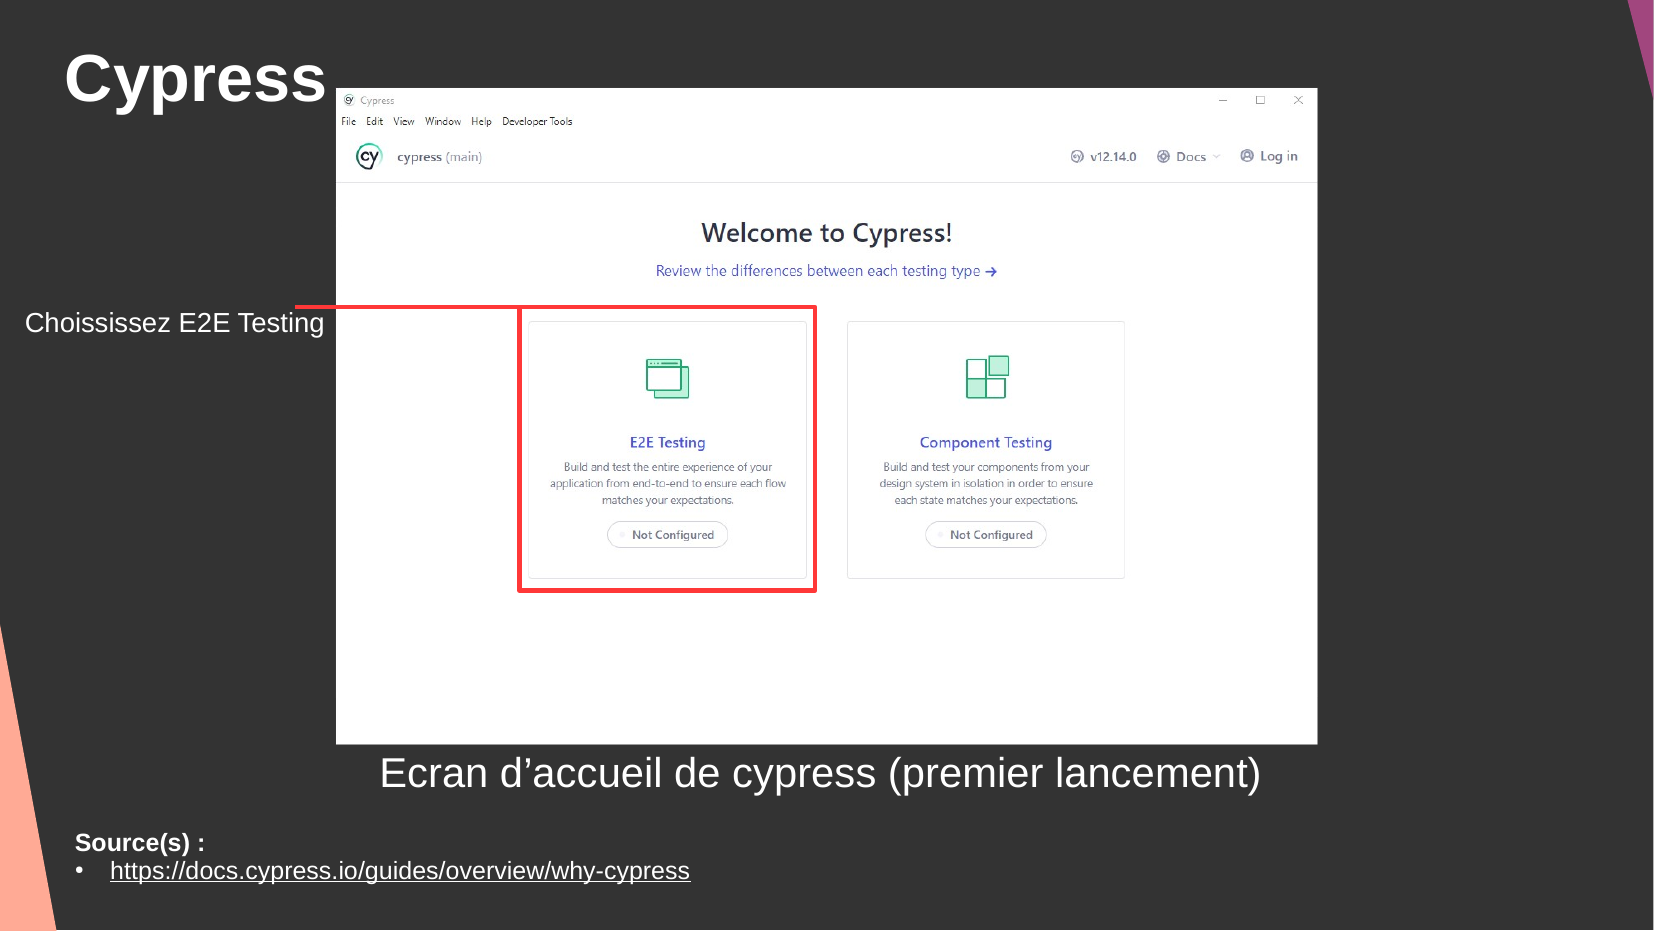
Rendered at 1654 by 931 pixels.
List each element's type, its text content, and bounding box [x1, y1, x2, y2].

picture [335, 87, 1318, 745]
text_box [0, 624, 57, 931]
picture [522, 309, 813, 588]
list Choississez E2E Testing [23, 307, 325, 367]
text_box Source(s) : https://docs.cypress.io/guides/overview/why-cypress [60, 821, 1546, 906]
list Ecran d’accueil de cypress (premier lancement) [330, 750, 1312, 810]
text_box [1627, 0, 1654, 103]
title Cypress [64, 40, 1635, 116]
